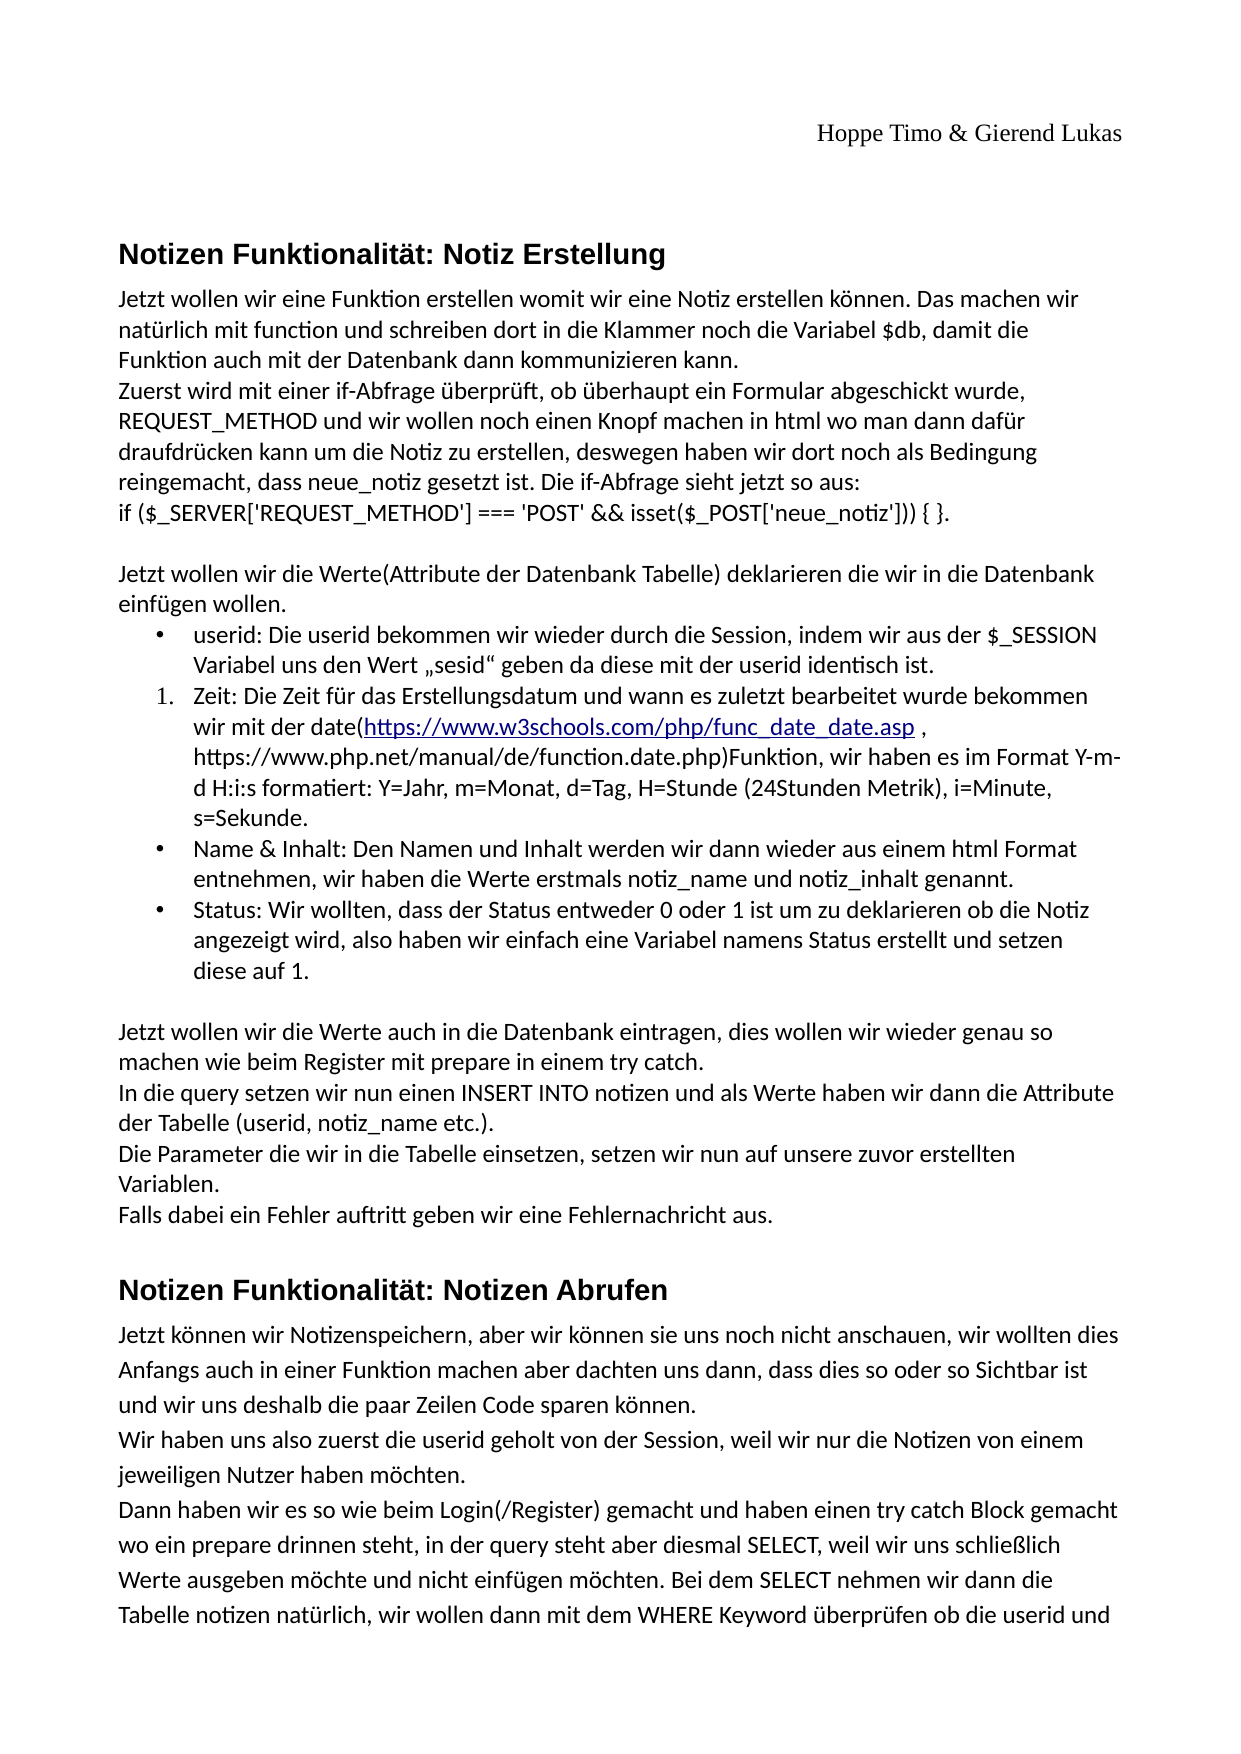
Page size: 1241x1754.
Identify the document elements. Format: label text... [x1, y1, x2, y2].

subtitle Notizen Funktionalität: Notiz Erstellung [118, 237, 1122, 271]
text Jetzt wollen wir die Werte(Attribute der Datenbank Tabelle) deklarieren die wir in die Datenbank einfügen wollen. [118, 528, 1122, 619]
list Name & Inhalt: Den Namen und Inhalt werden wir dann wieder aus einem html Format entnehmen, wir haben die Werte erstmals notiz_name und notiz_inhalt genannt. [156, 833, 1122, 894]
list userid: Die userid bekommen wir wieder durch die Session, indem wir aus der $_SESSION Variabel uns den Wert „sesid“ geben da diese mit der userid identisch ist. [156, 619, 1122, 680]
list Zeit: Die Zeit für das Erstellungsdatum und wann es zuletzt bearbeitet wurde bekommen wir mit der date(https://www.w3schools.com/php/func_date_date.asp , https://www.php.net/manual/de/function.date.php)Funktion, wir haben es im Format Y-m-d H:i:s formatiert: Y=Jahr, m=Monat, d=Tag, H=Stunde (24Stunden Metrik), i=Minute, s=Sekunde. [156, 680, 1122, 833]
list Status: Wir wollten, dass der Status entweder 0 oder 1 ist um zu deklarieren ob die Notiz angezeigt wird, also haben wir einfach eine Variabel namens Status erstellt und setzen diese auf 1. [156, 894, 1122, 985]
text Jetzt wollen wir eine Funktion erstellen womit wir eine Notiz erstellen können. Das machen wir natürlich mit function und schreiben dort in die Klammer noch die Variabel $db, damit die Funktion auch mit der Datenbank dann kommunizieren kann. Zuerst wird mit einer if-Abfrage überprüft, ob überhaupt ein Formular abgeschickt wurde, REQUEST_METHOD und wir wollen noch einen Knopf machen in html wo man dann dafür draufdrücken kann um die Notiz zu erstellen, deswegen haben wir dort noch als Bedingung reingemacht, dass neue_notiz gesetzt ist. Die if-Abfrage sieht jetzt so aus: if ($_SERVER['REQUEST_METHOD'] === 'POST' && isset($_POST['neue_notiz'])) { }. [118, 283, 1122, 528]
subtitle Notizen Funktionalität: Notizen Abrufen [118, 1273, 1122, 1307]
text Jetzt wollen wir die Werte auch in die Datenbank eintragen, dies wollen wir wieder genau so machen wie beim Register mit prepare in einem try catch. In die query setzen wir nun einen INSERT INTO notizen und als Werte haben wir dann die Attribute der Tabelle (userid, notiz_name etc.). [118, 1016, 1122, 1138]
text Jetzt können wir Notizenspeichern, aber wir können sie uns noch nicht anschauen, wir wollten dies Anfangs auch in einer Funktion machen aber dachten uns dann, dass dies so oder so Sichtbar ist und wir uns deshalb die paar Zeilen Code sparen können. Wir haben uns also zuerst die userid geholt von der Session, weil wir nur die Notizen von einem jeweiligen Nutzer haben möchten. Dann haben wir es so wie beim Login(/Register) gemacht und haben einen try catch Block gemacht wo ein prepare drinnen steht, in der query steht aber diesmal SELECT, weil wir uns schließlich Werte ausgeben möchte und nicht einfügen möchten. Bei dem SELECT nehmen wir dann die Tabelle notizen natürlich, wir wollen dann mit dem WHERE Keyword überprüfen ob die userid und [118, 1319, 1122, 1630]
text Die Parameter die wir in die Tabelle einsetzen, setzen wir nun auf unsere zuvor erstellten Variablen. Falls dabei ein Fehler auftritt geben wir eine Fehlernachricht aus. [118, 1138, 1122, 1258]
